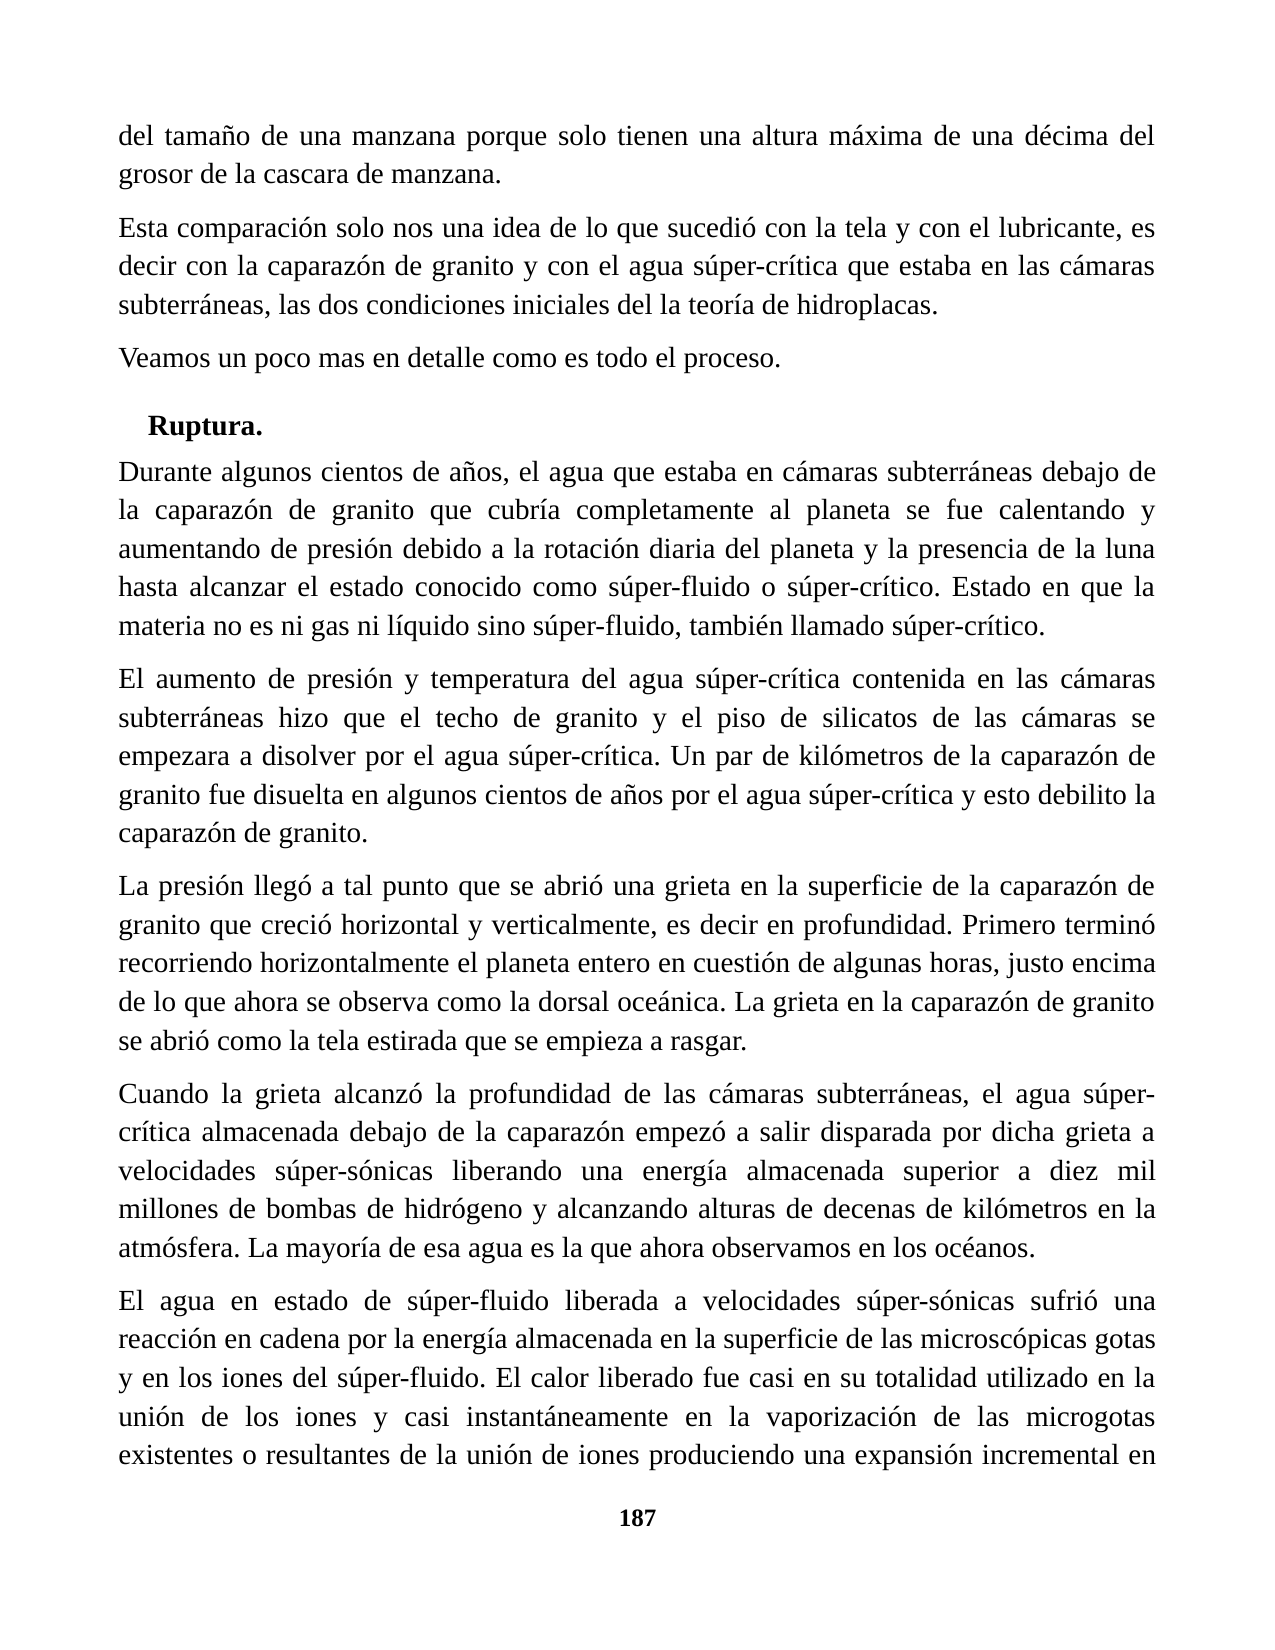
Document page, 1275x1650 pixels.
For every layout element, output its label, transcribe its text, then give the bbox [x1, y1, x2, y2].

subtitle Ruptura. [148, 408, 1157, 441]
text Veamos un poco mas en detalle como es todo el proceso. [118, 340, 1157, 373]
text Durante algunos cientos de años, el agua que estaba en cámaras subterráneas debajo de la caparazón de granito que cubría completamente al planeta se fue calentando y aumentando de presión debido a la rotación diaria del planeta y la presencia de la luna hasta alcanzar el estado conocido como súper-fluido o súper-crítico. Estado en que la materia no es ni gas ni líquido sino súper-fluido, también llamado súper-crítico. [118, 454, 1157, 642]
text del tamaño de una manzana porque solo tienen una altura máxima de una décima del grosor de la cascara de manzana. [118, 118, 1157, 190]
text Esta comparación solo nos una idea de lo que sucedió con la tela y con el lubricante, es decir con la caparazón de granito y con el agua súper-crítica que estaba en las cámaras subterráneas, las dos condiciones iniciales del la teoría de hidroplacas. [118, 210, 1157, 320]
text El aumento de presión y temperatura del agua súper-crítica contenida en las cámaras subterráneas hizo que el techo de granito y el piso de silicatos de las cámaras se empezara a disolver por el agua súper-crítica. Un par de kilómetros de la caparazón de granito fue disuelta en algunos cientos de años por el agua súper-crítica y esto debilito la caparazón de granito. [118, 661, 1157, 849]
text Cuando la grieta alcanzó la profundidad de las cámaras subterráneas, el agua súper-crítica almacenada debajo de la caparazón empezó a salir disparada por dicha grieta a velocidades súper-sónicas liberando una energía almacenada superior a diez mil millones de bombas de hidrógeno y alcanzando alturas de decenas de kilómetros en la atmósfera. La mayoría de esa agua es la que ahora observamos en los océanos. [118, 1076, 1157, 1263]
text El agua en estado de súper-fluido liberada a velocidades súper-sónicas sufrió una reacción en cadena por la energía almacenada en la superficie de las microscópicas gotas y en los iones del súper-fluido. El calor liberado fue casi en su totalidad utilizado en la unión de los iones y casi instantáneamente en la vaporización de las microgotas existentes o resultantes de la unión de iones produciendo una expansión incremental en [118, 1283, 1157, 1471]
text La presión llegó a tal punto que se abrió una grieta en la superficie de la caparazón de granito que creció horizontal y verticalmente, es decir en profundidad. Primero terminó recorriendo horizontalmente el planeta entero en cuestión de algunas horas, justo encima de lo que ahora se observa como la dorsal oceánica. La grieta en la caparazón de granito se abrió como la tela estirada que se empieza a rasgar. [118, 868, 1157, 1056]
